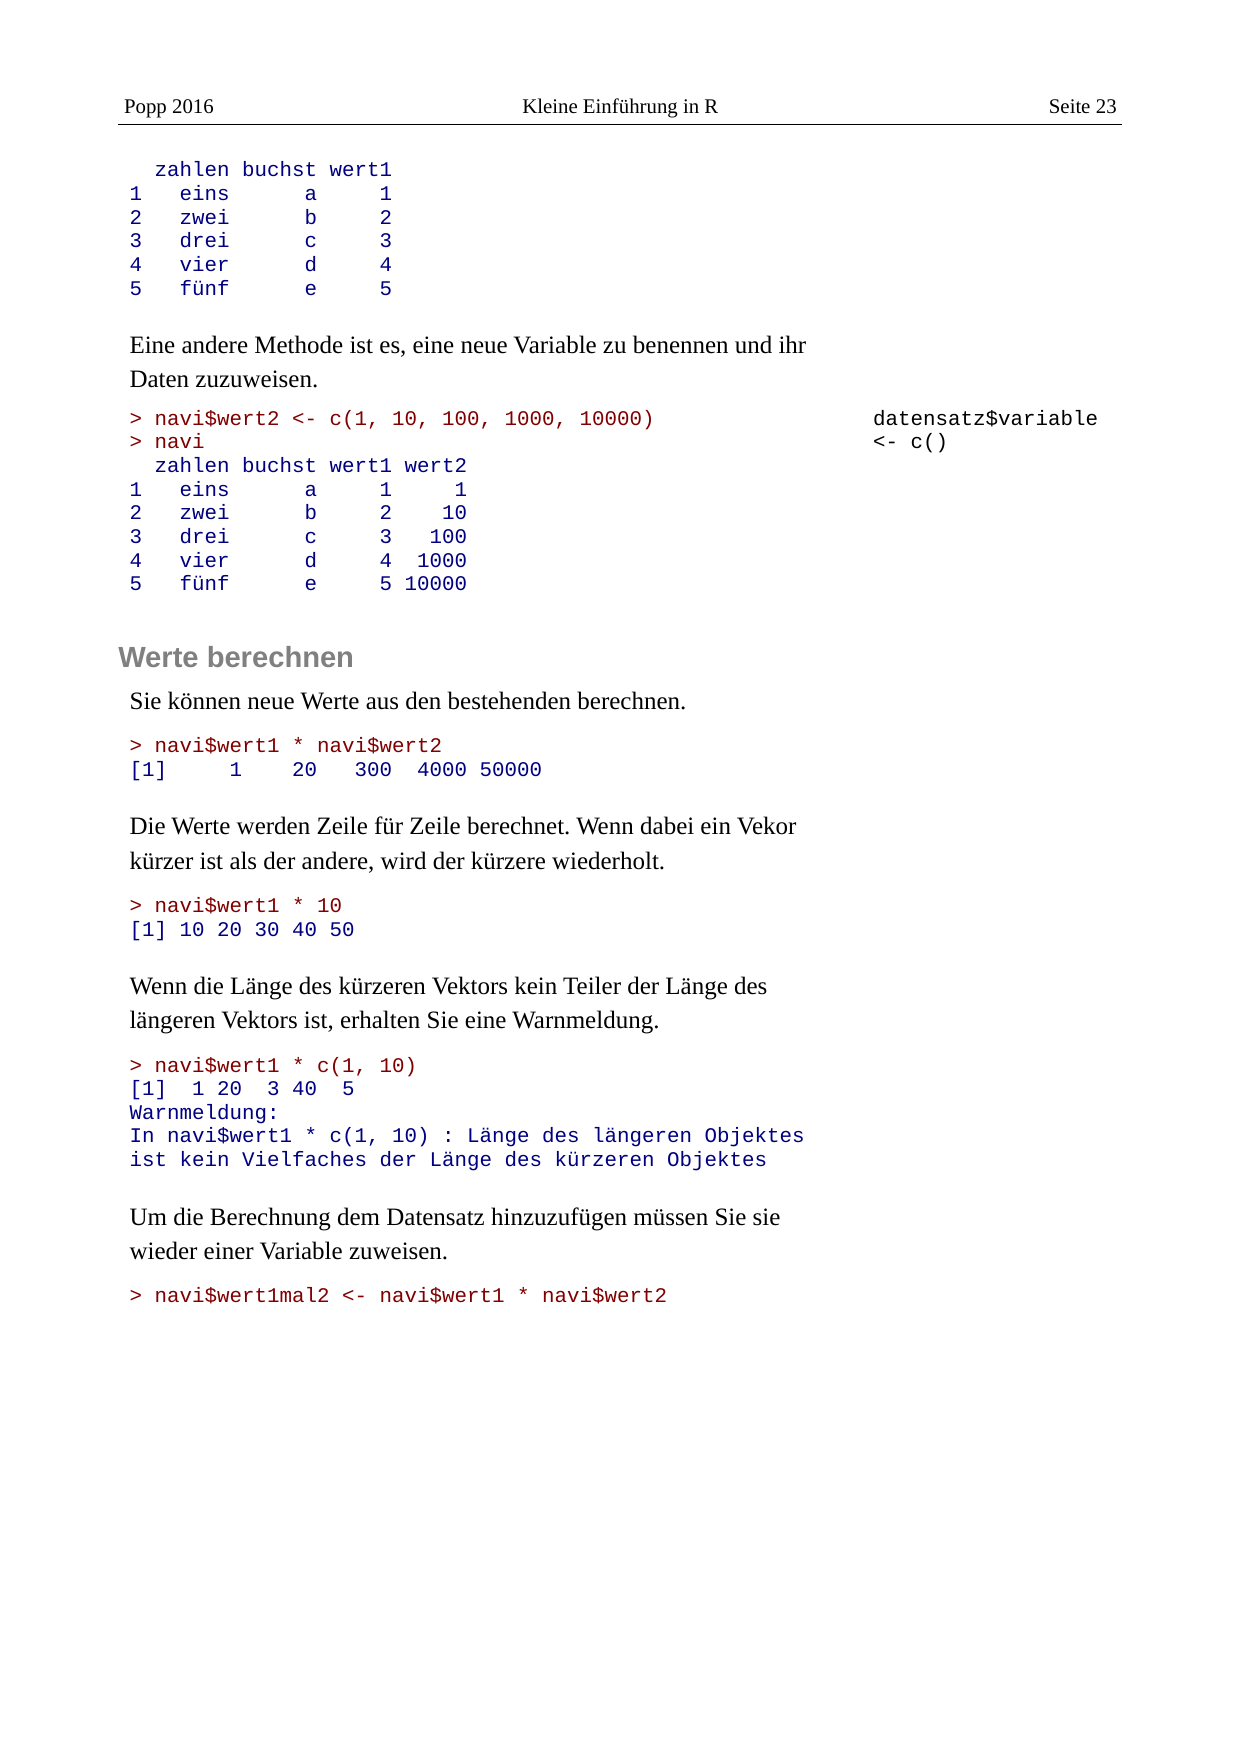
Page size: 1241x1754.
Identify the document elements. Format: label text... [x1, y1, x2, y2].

table_header Sie können neue Werte aus den bestehenden berechnen. > navi$wert1 * navi$wert2 [1] 1 20 300 4000 50000 Die Werte werden Zeile für Zeile berechnet. Wenn dabei ein Vekor kürzer ist als der andere, wird der kürzere wiederholt. > navi$wert1 * 10 [1] 10 20 30 40 50 Wenn die Länge des kürzeren Vektors kein Teiler der Länge des längeren Vektors ist, erhalten Sie eine Warnmeldung. > navi$wert1 * c(1, 10) [1] 1 20 3 40 5 Warnmeldung: In navi$wert1 * c(1, 10) : Länge des längeren Objektes ist kein Vielfaches der Länge des kürzeren Objektes Um die Berechnung dem Datensatz hinzuzufügen müssen Sie sie wieder einer Variable zuweisen. > navi$wert1mal2 <- navi$wert1 * navi$wert2 [129, 686, 855, 1337]
subtitle Werte berechnen [118, 640, 1122, 674]
table_header [855, 686, 1123, 1337]
table_cell > navi$wert2 <- c(1, 10, 100, 1000, 10000) > navi zahlen buchst wert1 wert2 1 eins a 1 1 2 zwei b 2 10 3 drei c 3 100 4 vier d 4 1000 5 fünf e 5 10000 [129, 408, 855, 626]
table_cell zahlen buchst wert1 1 eins a 1 2 zwei b 2 3 drei c 3 4 vier d 4 5 fünf e 5 [129, 159, 855, 330]
table_cell [855, 159, 1123, 330]
table_cell [855, 330, 1123, 408]
table_cell Eine andere Methode ist es, eine neue Variable zu benennen und ihr Daten zuzuweisen. [129, 330, 855, 408]
table_cell datensatz$variable <- c() [855, 408, 1123, 626]
